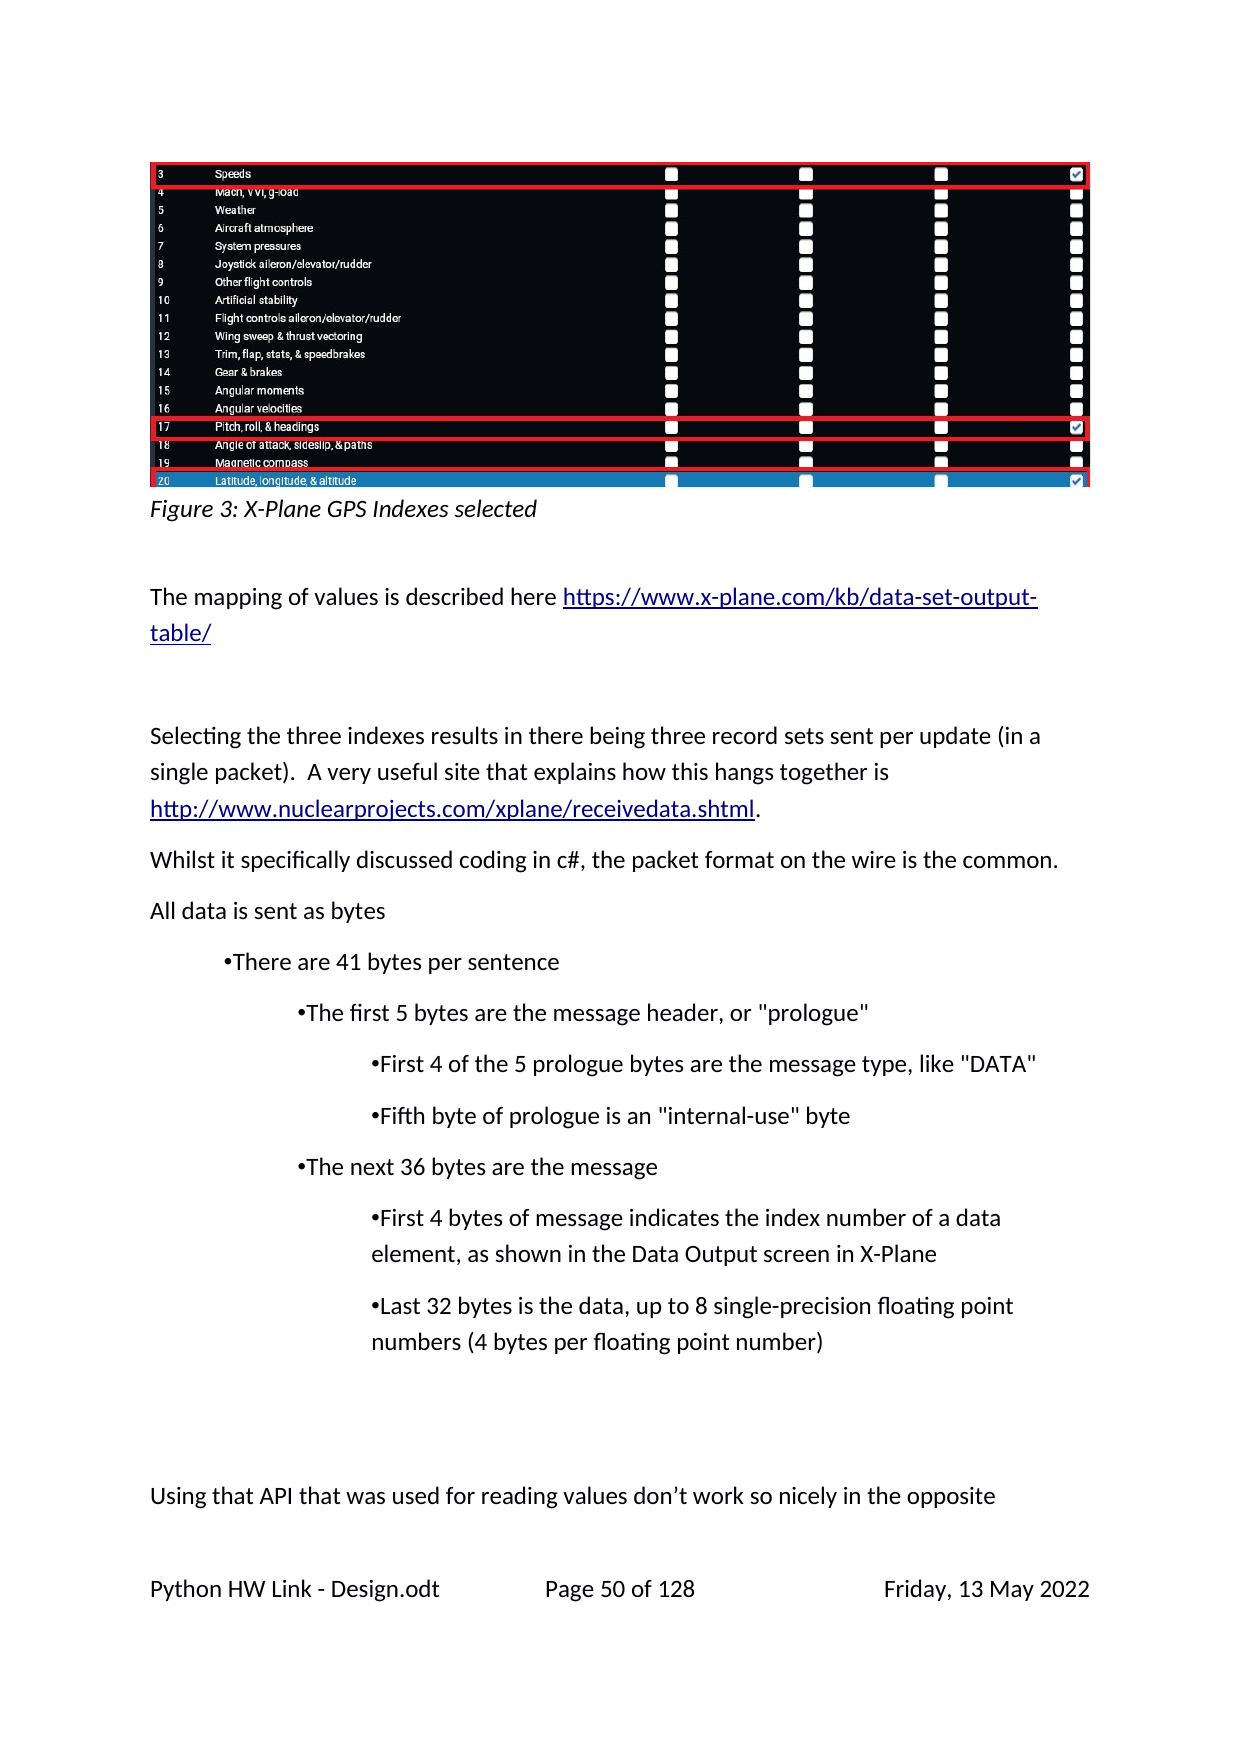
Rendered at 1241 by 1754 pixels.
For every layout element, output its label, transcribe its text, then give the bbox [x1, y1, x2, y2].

list There are 41 bytes per sentence [150, 946, 1090, 977]
list First 4 of the 5 prologue bytes are the message type, like "DATA" [150, 1049, 1090, 1079]
text Using that API that was used for reading values don’t work so nicely in the opposite [150, 1480, 1090, 1510]
text Figure 3: X-Plane GPS Indexes selected [150, 487, 1090, 524]
list Last 32 bytes is the data, up to 8 single-precision floating point numbers (4 bytes per floating point number) [150, 1290, 1090, 1357]
picture [150, 162, 1091, 487]
text Whilst it specifically discussed coding in c#, the packet format on the wire is the common. [150, 844, 1090, 874]
text Selecting the three indexes results in there being three record sets sent per update (in a single packet). A very useful site that explains how this hangs together is http://www.nuclearprojects.com/xplane/receivedata.shtml. [150, 720, 1090, 823]
list First 4 bytes of message indicates the index number of a data element, as shown in the Data Output screen in X-Plane [150, 1202, 1090, 1269]
text All data is sent as bytes [150, 895, 1090, 926]
list The next 36 bytes are the message [150, 1151, 1090, 1181]
list Fifth byte of prologue is an "internal-use" byte [150, 1100, 1090, 1130]
list The first 5 bytes are the message header, or "prologue" [150, 997, 1090, 1028]
text The mapping of values is described here https://www.x-plane.com/kb/data-set-output-table/ [150, 581, 1090, 648]
